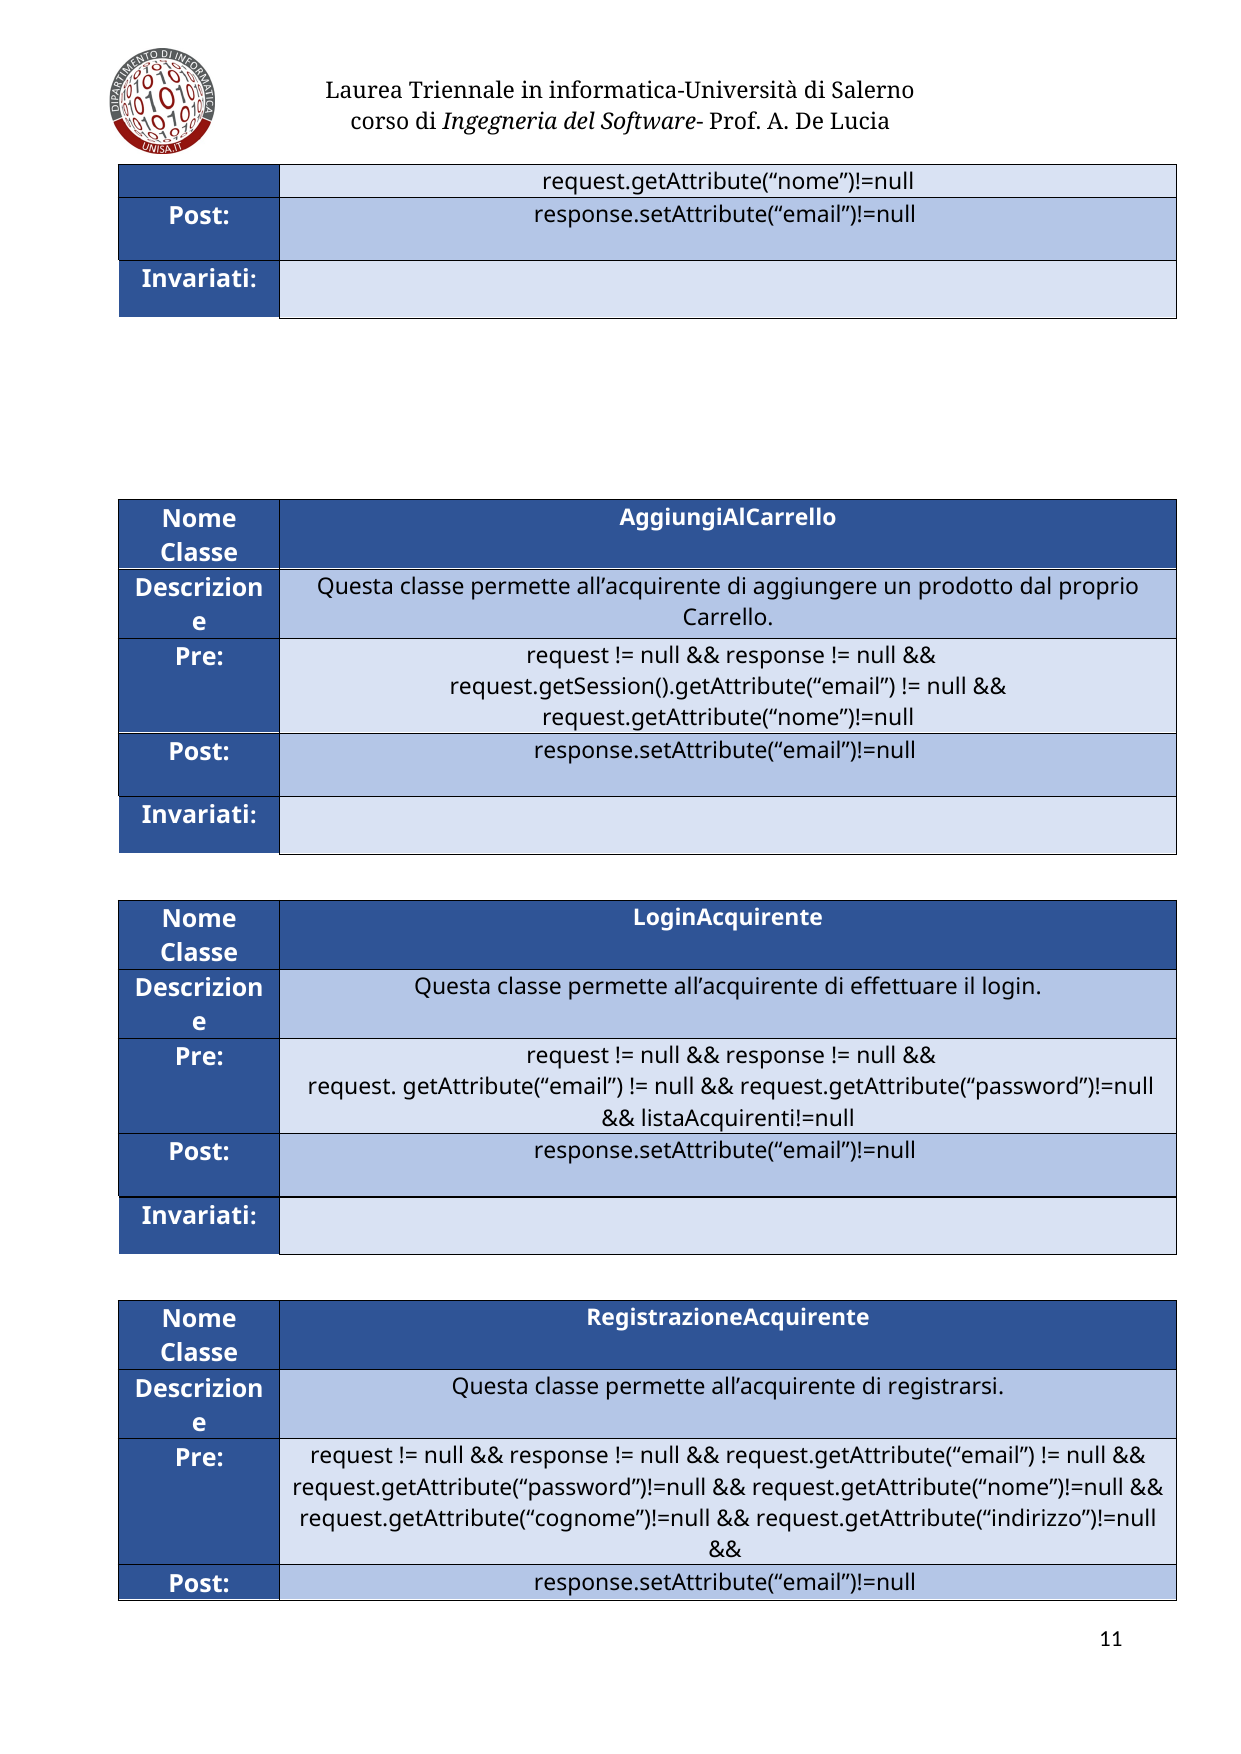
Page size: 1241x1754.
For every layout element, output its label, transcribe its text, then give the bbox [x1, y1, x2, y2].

table_cell Post: [119, 1134, 279, 1196]
table_cell Invariati: [119, 261, 279, 317]
table_cell [280, 1198, 1176, 1254]
table_cell Pre: [119, 639, 279, 732]
table_header Nome Classe [119, 901, 279, 969]
table_cell [119, 165, 279, 197]
table_cell Post: [119, 734, 279, 796]
table_cell Questa classe permette all’acquirente di registrarsi. [280, 1370, 1176, 1438]
table_header Nome Classe [119, 500, 279, 568]
table_cell response.setAttribute(“email”)!=null [280, 1565, 1176, 1599]
table_cell [280, 261, 1176, 317]
table_cell response.setAttribute(“email”)!=null [280, 734, 1176, 796]
table_cell Pre: [119, 1039, 279, 1133]
table_cell Questa classe permette all’acquirente di effettuare il login. [280, 970, 1176, 1038]
table_cell Descrizione [119, 570, 279, 638]
table_cell Descrizione [119, 1370, 279, 1438]
table_cell [280, 797, 1176, 853]
table_cell Descrizione [119, 970, 279, 1038]
table_cell Pre: [119, 1439, 279, 1564]
table_cell Post: [119, 1565, 279, 1599]
table_cell response.setAttribute(“email”)!=null [280, 198, 1176, 260]
table_cell Post: [119, 198, 279, 260]
table_cell Invariati: [119, 1198, 279, 1254]
table_cell request != null && response != null && request.getAttribute(“email”) != null && request.getAttribute(“password”)!=null && request.getAttribute(“nome”)!=null && request.getAttribute(“cognome”)!=null && request.getAttribute(“indirizzo”)!=null && [280, 1439, 1176, 1564]
table_cell request != null && response != null && request.getSession().getAttribute(“email”) != null && request.getAttribute(“nome”)!=null [280, 639, 1176, 732]
table_header Nome Classe [119, 1301, 279, 1369]
table_cell Questa classe permette all’acquirente di aggiungere un prodotto dal proprio Carrello. [280, 570, 1176, 638]
table_header AggiungiAlCarrello [280, 500, 1176, 568]
table_cell response.setAttribute(“email”)!=null [280, 1134, 1176, 1196]
table_cell request != null && response != null && request. getAttribute(“email”) != null && request.getAttribute(“password”)!=null && listaAcquirenti!=null [280, 1039, 1176, 1133]
table_cell Invariati: [119, 797, 279, 853]
table_cell request.getAttribute(“nome”)!=null [280, 165, 1176, 197]
table_header LoginAcquirente [280, 901, 1176, 969]
table_header RegistrazioneAcquirente [280, 1301, 1176, 1369]
